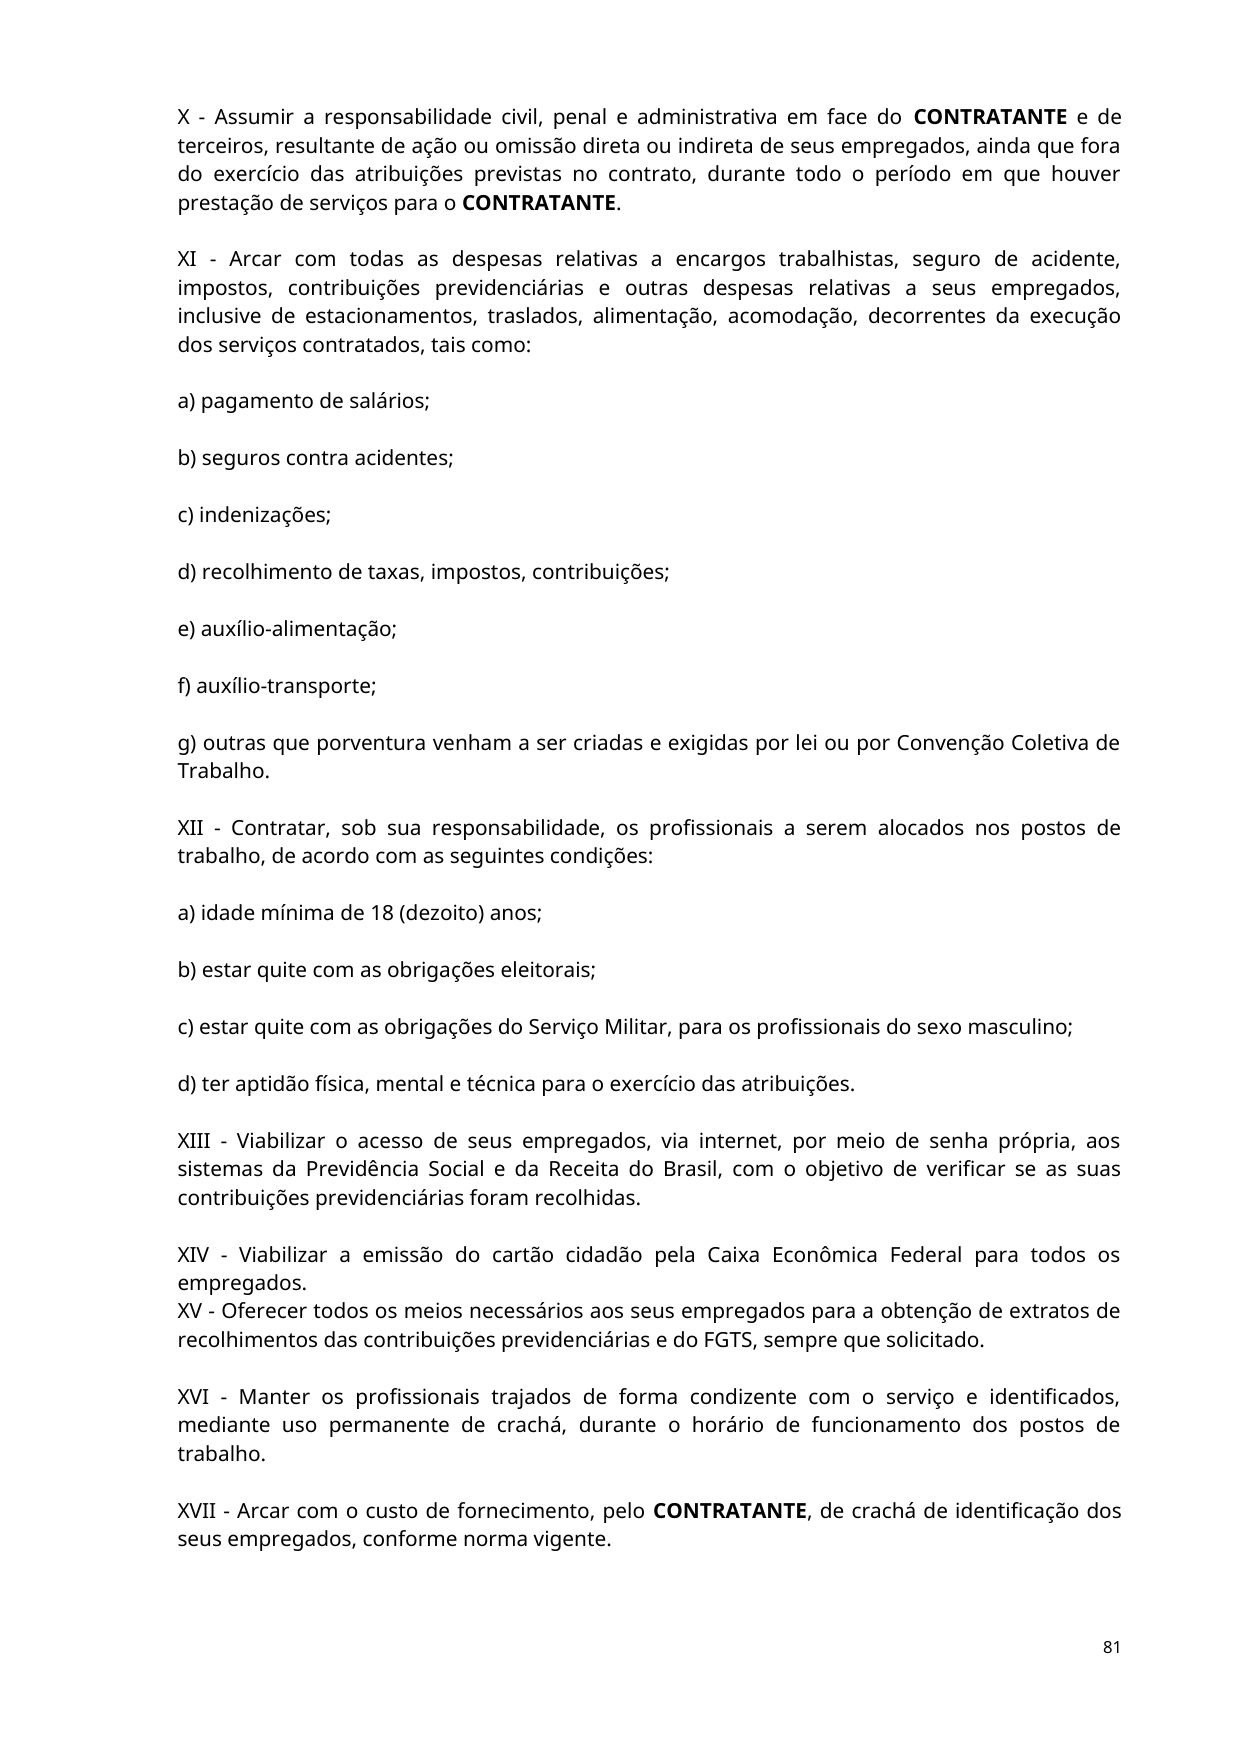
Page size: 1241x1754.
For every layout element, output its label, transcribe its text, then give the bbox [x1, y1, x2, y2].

text a) pagamento de salários; [177, 387, 1122, 415]
text XV - Oferecer todos os meios necessários aos seus empregados para a obtenção de extratos de recolhimentos das contribuições previdenciárias e do FGTS, sempre que solicitado. [177, 1297, 1122, 1353]
text XIII - Viabilizar o acesso de seus empregados, via internet, por meio de senha própria, aos sistemas da Previdência Social e da Receita do Brasil, com o objetivo de verificar se as suas contribuições previdenciárias foram recolhidas. [177, 1126, 1122, 1211]
text d) recolhimento de taxas, impostos, contribuições; [177, 557, 1122, 586]
text X - Assumir a responsabilidade civil, penal e administrativa em face do CONTRATANTE e de terceiros, resultante de ação ou omissão direta ou indireta de seus empregados, ainda que fora do exercício das atribuições previstas no contrato, durante todo o período em que houver prestação de serviços para o CONTRATANTE. [177, 102, 1122, 216]
text d) ter aptidão física, mental e técnica para o exercício das atribuições. [177, 1069, 1122, 1098]
text e) auxílio-alimentação; [177, 614, 1122, 643]
text XIV - Viabilizar a emissão do cartão cidadão pela Caixa Econômica Federal para todos os empregados. [177, 1240, 1122, 1297]
text XVI - Manter os profissionais trajados de forma condizente com o serviço e identificados, mediante uso permanente de crachá, durante o horário de funcionamento dos postos de trabalho. [177, 1382, 1122, 1467]
text a) idade mínima de 18 (dezoito) anos; [177, 898, 1122, 927]
text g) outras que porventura venham a ser criadas e exigidas por lei ou por Convenção Coletiva de Trabalho. [177, 728, 1122, 785]
text XVII - Arcar com o custo de fornecimento, pelo CONTRATANTE, de crachá de identificação dos seus empregados, conforme norma vigente. [177, 1496, 1122, 1553]
text c) estar quite com as obrigações do Serviço Militar, para os profissionais do sexo masculino; [177, 1012, 1122, 1041]
text XI - Arcar com todas as despesas relativas a encargos trabalhistas, seguro de acidente, impostos, contribuições previdenciárias e outras despesas relativas a seus empregados, inclusive de estacionamentos, traslados, alimentação, acomodação, decorrentes da execução dos serviços contratados, tais como: [177, 244, 1122, 358]
text c) indenizações; [177, 500, 1122, 529]
text XII - Contratar, sob sua responsabilidade, os profissionais a serem alocados nos postos de trabalho, de acordo com as seguintes condições: [177, 813, 1122, 870]
text f) auxílio-transporte; [177, 671, 1122, 699]
text b) seguros contra acidentes; [177, 443, 1122, 472]
text b) estar quite com as obrigações eleitorais; [177, 955, 1122, 984]
